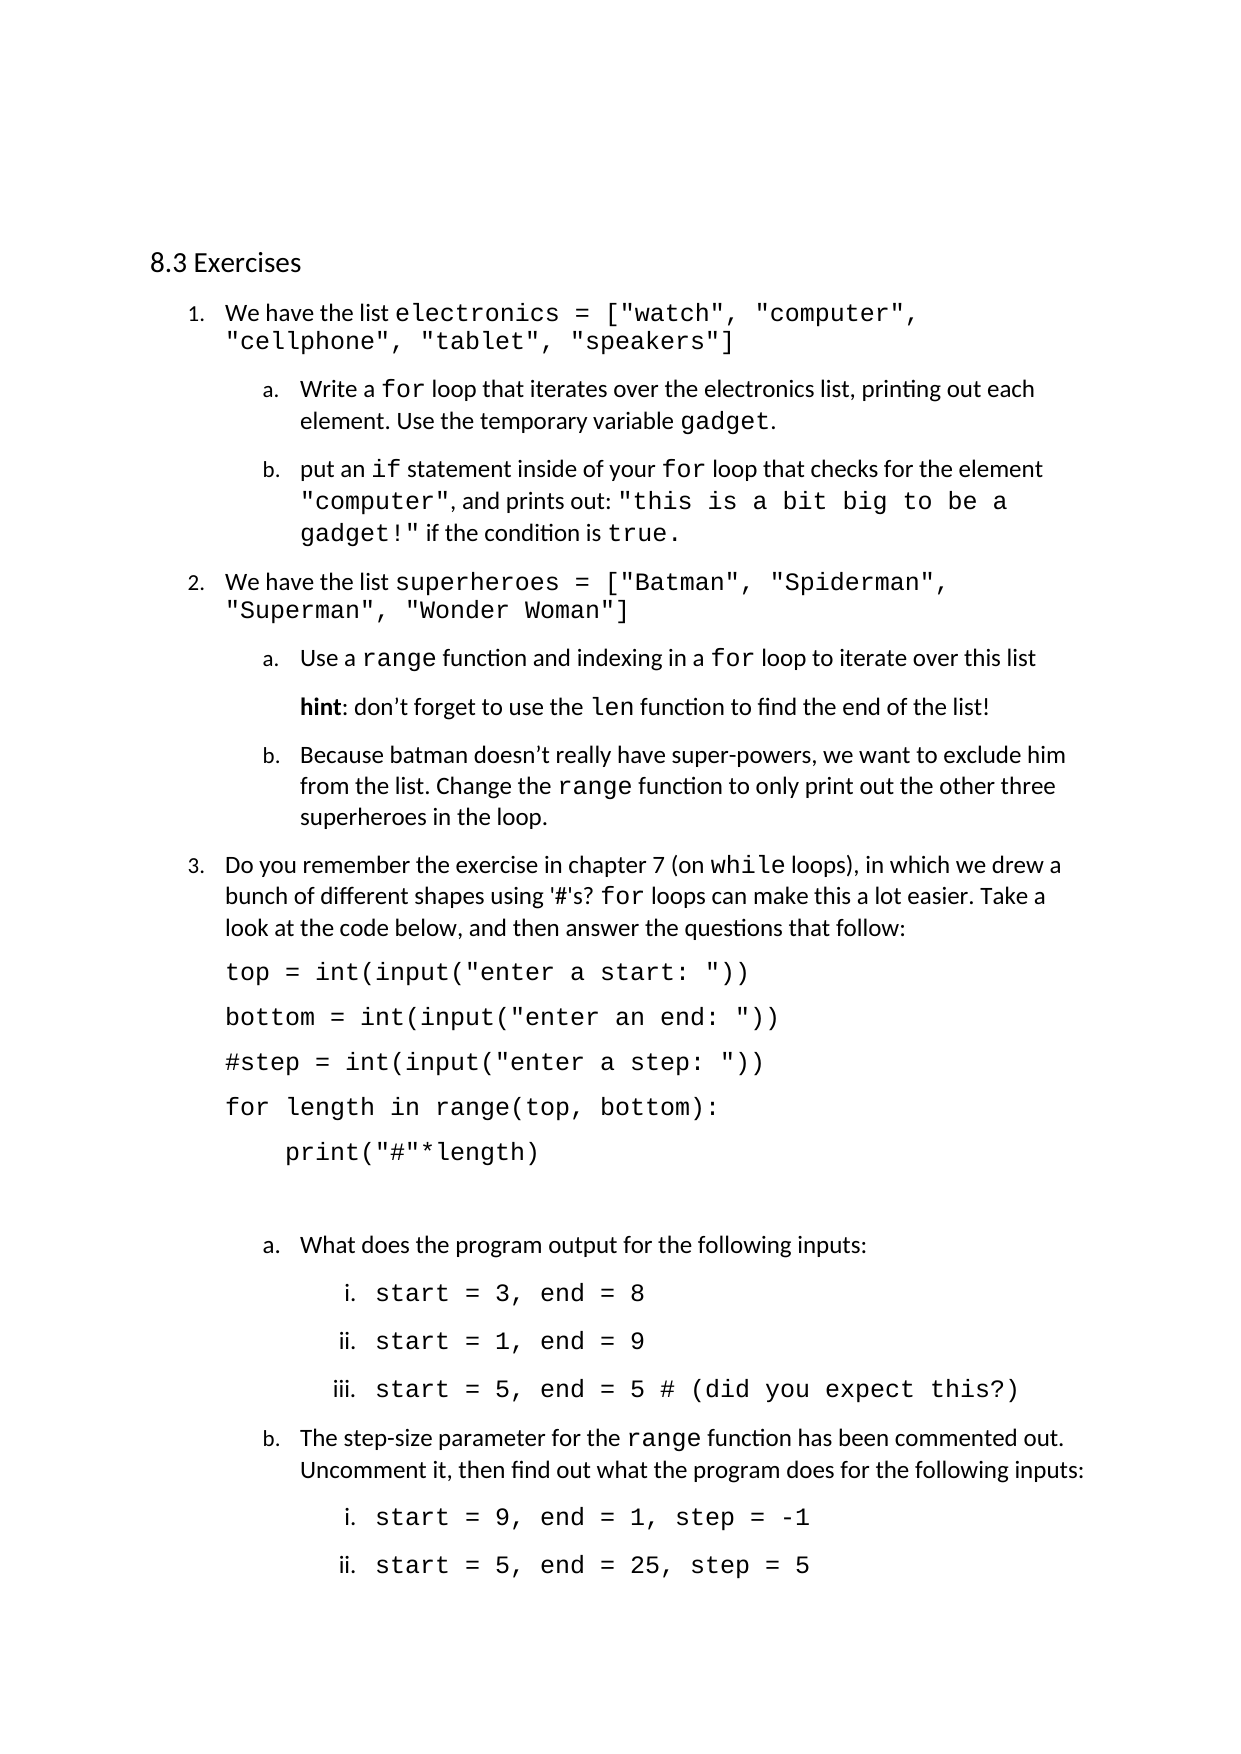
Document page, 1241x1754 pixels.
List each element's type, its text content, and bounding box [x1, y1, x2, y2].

list start = 1, end = 9 [356, 1325, 1090, 1357]
text 8.3 Exercises [150, 244, 1090, 280]
list start = 9, end = 1, step = -1 [356, 1501, 1090, 1533]
list What does the program output for the following inputs: [262, 1229, 1090, 1260]
list bottom = int(input("enter an end: ")) [225, 1004, 1090, 1033]
list Use a range function and indexing in a for loop to iterate over this list [262, 642, 1090, 674]
list #step = int(input("enter a step: ")) [225, 1049, 1090, 1078]
list for length in range(top, bottom): [225, 1094, 1090, 1123]
list hint: don’t forget to use the len function to find the end of the list! [300, 691, 1090, 723]
list Do you remember the exercise in chapter 7 (on while loops), in which we drew a bunch of different shapes using '#'s? for loops can make this a lot easier. Take a look at the code below, and then answer the questions that follow: [187, 849, 1090, 943]
list Write a for loop that iterates over the electronics list, printing out each element. Use the temporary variable gadget. [262, 373, 1090, 437]
list print("#"*length) [225, 1139, 1090, 1168]
list put an if statement inside of your for loop that checks for the element "computer", and prints out: "this is a bit big to be a gadget!" if the condition is true. [262, 454, 1090, 549]
list Because batman doesn’t really have super-powers, we want to exclude him from the list. Change the range function to only print out the other three superheroes in the loop. [262, 739, 1090, 832]
list We have the list electronics = ["watch", "computer", "cellphone", "tablet", "speakers"] [187, 297, 1090, 357]
list start = 5, end = 5 # (did you expect this?) [356, 1373, 1090, 1405]
list top = int(input("enter a start: ")) [225, 959, 1090, 988]
list start = 5, end = 25, step = 5 [356, 1549, 1090, 1581]
list The step-size parameter for the range function has been commented out. Uncomment it, then find out what the program does for the following inputs: [262, 1422, 1090, 1484]
list We have the list superheroes = ["Batman", "Spiderman", "Superman", "Wonder Woman"] [187, 566, 1090, 626]
list start = 3, end = 8 [356, 1277, 1090, 1308]
